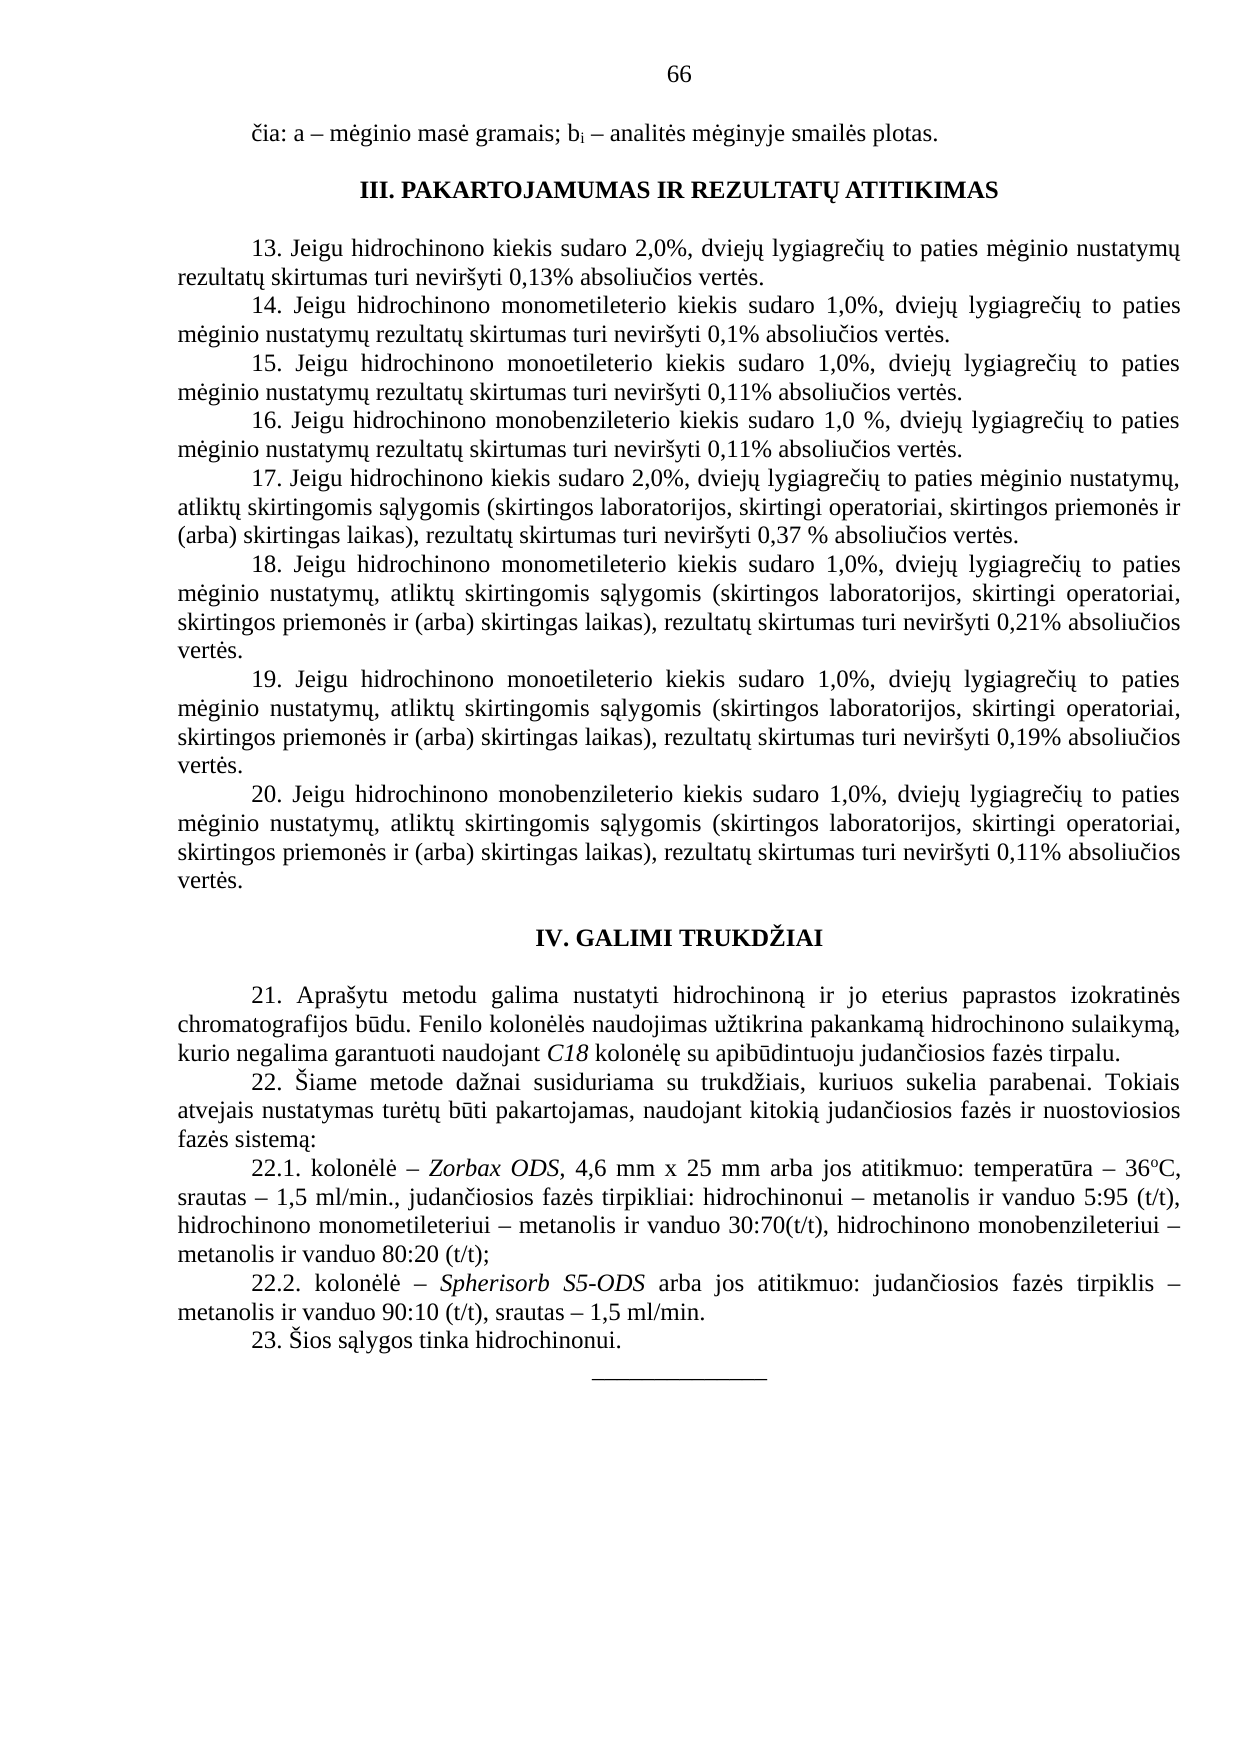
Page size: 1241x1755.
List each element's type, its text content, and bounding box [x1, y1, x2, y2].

text ______________ [177, 1354, 1181, 1383]
text 17. Jeigu hidrochinono kiekis sudaro 2,0%, dviejų lygiagrečių to paties mėginio nustatymų, atliktų skirtingomis sąlygomis (skirtingos laboratorijos, skirtingi operatoriai, skirtingos priemonės ir (arba) skirtingas laikas), rezultatų skirtumas turi neviršyti 0,37 % absoliučios vertės. [177, 463, 1181, 549]
text IV. galimi trukdžiai [177, 923, 1181, 952]
text 16. Jeigu hidrochinono monobenzileterio kiekis sudaro 1,0 %, dviejų lygiagrečių to paties mėginio nustatymų rezultatų skirtumas turi neviršyti 0,11% absoliučios vertės. [177, 406, 1181, 463]
text 21. Aprašytu metodu galima nustatyti hidrochinoną ir jo eterius paprastos izokratinės chromatografijos būdu. Fenilo kolonėlės naudojimas užtikrina pakankamą hidrochinono sulaikymą, kurio negalima garantuoti naudojant C18 kolonėlę su apibūdintuoju judančiosios fazės tirpalu. [177, 981, 1181, 1067]
text 15. Jeigu hidrochinono monoetileterio kiekis sudaro 1,0%, dviejų lygiagrečių to paties mėginio nustatymų rezultatų skirtumas turi neviršyti 0,11% absoliučios vertės. [177, 348, 1181, 406]
text 18. Jeigu hidrochinono monometileterio kiekis sudaro 1,0%, dviejų lygiagrečių to paties mėginio nustatymų, atliktų skirtingomis sąlygomis (skirtingos laboratorijos, skirtingi operatoriai, skirtingos priemonės ir (arba) skirtingas laikas), rezultatų skirtumas turi neviršyti 0,21% absoliučios vertės. [177, 549, 1181, 664]
text 22.2. kolonėlė – Spherisorb S5-ODS arba jos atitikmuo: judančiosios fazės tirpiklis – metanolis ir vanduo 90:10 (t/t), srautas – 1,5 ml/min. [177, 1268, 1181, 1326]
text 14. Jeigu hidrochinono monometileterio kiekis sudaro 1,0%, dviejų lygiagrečių to paties mėginio nustatymų rezultatų skirtumas turi neviršyti 0,1% absoliučios vertės. [177, 291, 1181, 348]
text 13. Jeigu hidrochinono kiekis sudaro 2,0%, dviejų lygiagrečių to paties mėginio nustatymų rezultatų skirtumas turi neviršyti 0,13% absoliučios vertės. [177, 233, 1181, 291]
text 22. Šiame metode dažnai susiduriama su trukdžiais, kuriuos sukelia parabenai. Tokiais atvejais nustatymas turėtų būti pakartojamas, naudojant kitokią judančiosios fazės ir nuostoviosios fazės sistemą: [177, 1067, 1181, 1153]
text 19. Jeigu hidrochinono monoetileterio kiekis sudaro 1,0%, dviejų lygiagrečių to paties mėginio nustatymų, atliktų skirtingomis sąlygomis (skirtingos laboratorijos, skirtingi operatoriai, skirtingos priemonės ir (arba) skirtingas laikas), rezultatų skirtumas turi neviršyti 0,19% absoliučios vertės. [177, 664, 1181, 779]
text III. Pakartojamumas ir rezultatų atitikimas [177, 176, 1181, 204]
text 20. Jeigu hidrochinono monobenzileterio kiekis sudaro 1,0%, dviejų lygiagrečių to paties mėginio nustatymų, atliktų skirtingomis sąlygomis (skirtingos laboratorijos, skirtingi operatoriai, skirtingos priemonės ir (arba) skirtingas laikas), rezultatų skirtumas turi neviršyti 0,11% absoliučios vertės. [177, 779, 1181, 894]
text 22.1. kolonėlė – Zorbax ODS, 4,6 mm x 25 mm arba jos atitikmuo: temperatūra – 36oC, srautas – 1,5 ml/min., judančiosios fazės tirpikliai: hidrochinonui – metanolis ir vanduo 5:95 (t/t), hidrochinono monometileteriui – metanolis ir vanduo 30:70(t/t), hidrochinono monobenzileteriui – metanolis ir vanduo 80:20 (t/t); [177, 1153, 1181, 1268]
text 23. Šios sąlygos tinka hidrochinonui. [177, 1326, 1181, 1354]
text čia: a – mėginio masė gramais; bi – analitės mėginyje smailės plotas. [177, 118, 1181, 147]
